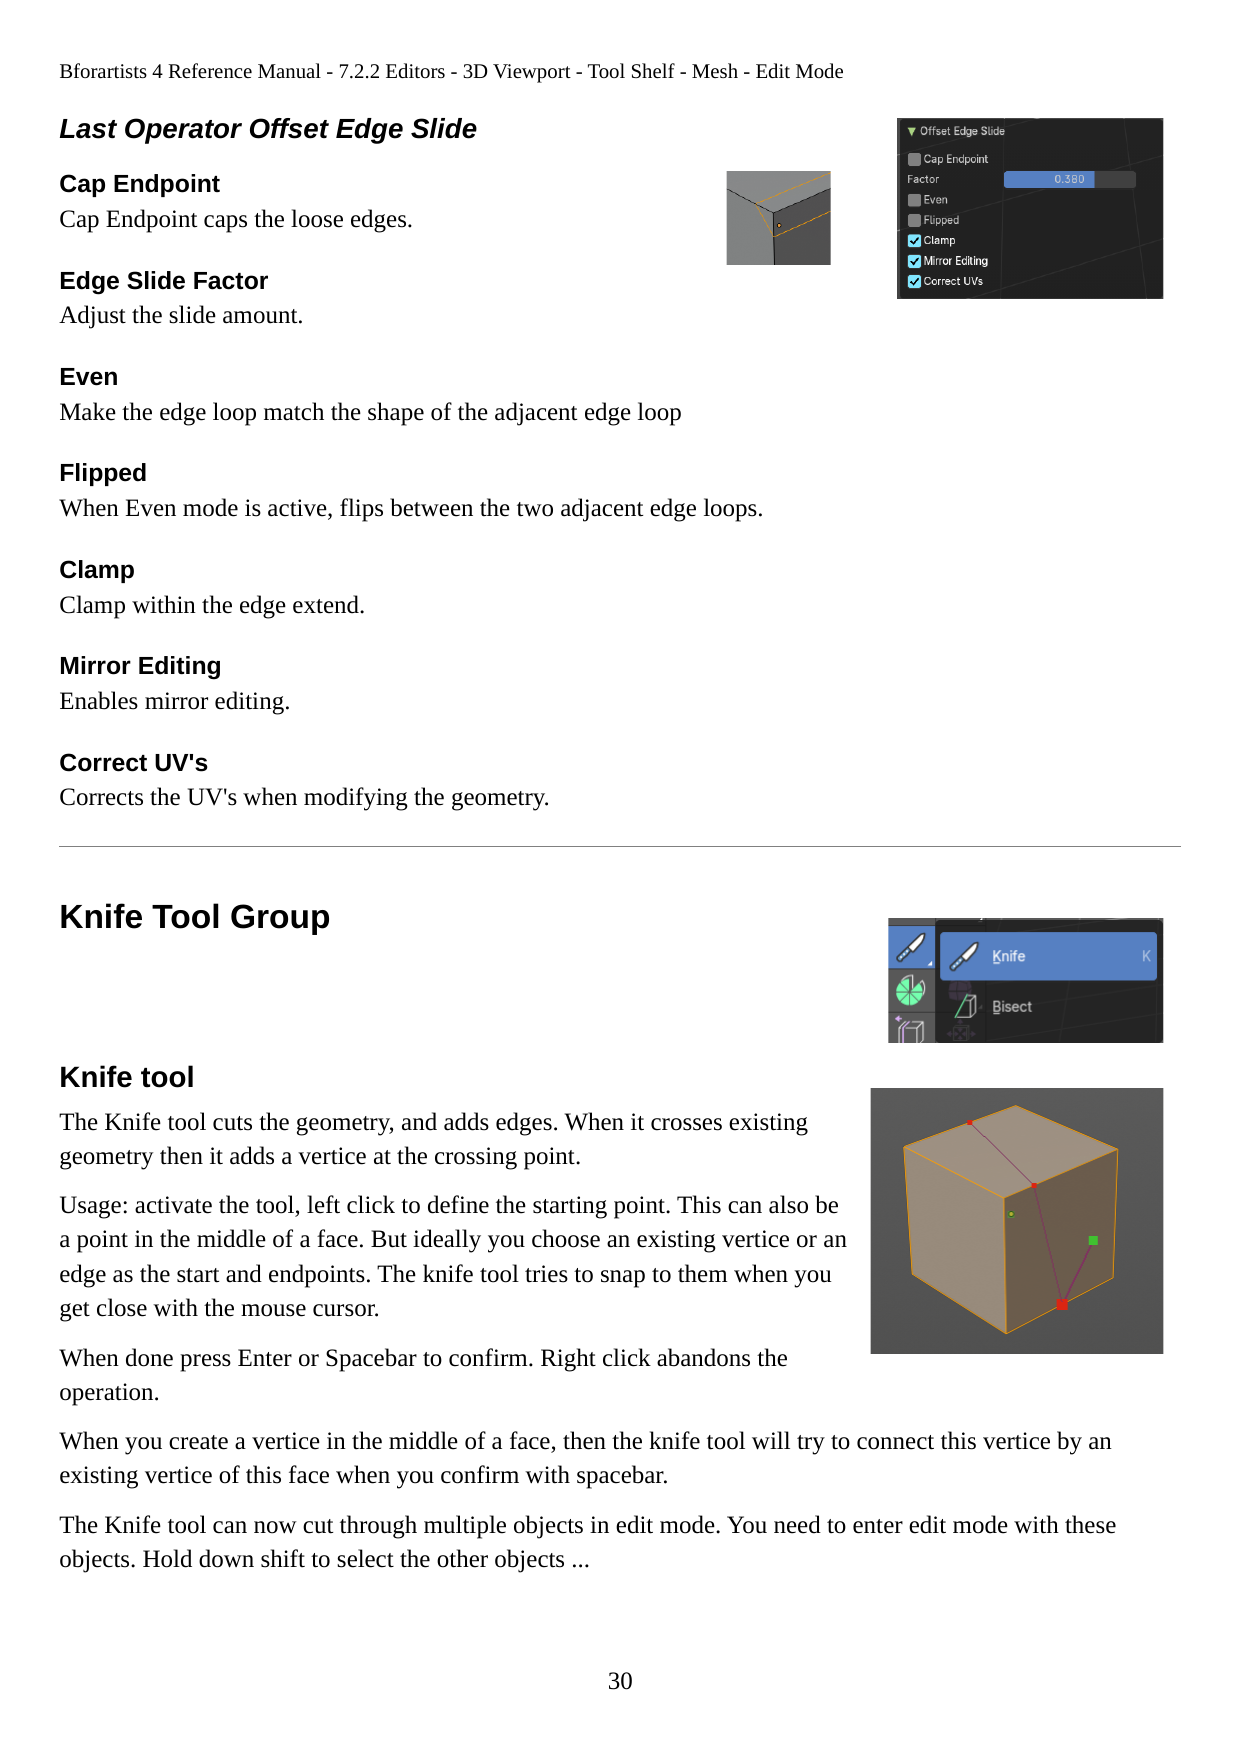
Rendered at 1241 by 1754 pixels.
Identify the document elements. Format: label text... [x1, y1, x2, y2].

text Make the edge loop match the shape of the adjacent edge loop [59, 397, 1181, 426]
text The Knife tool cuts the geometry, and adds edges. When it crosses existing geometry then it adds a vertice at the crossing point. [59, 1107, 870, 1170]
text Enables mirror editing. [59, 686, 1181, 715]
text Adjust the slide amount. [59, 301, 1181, 329]
text Usage: activate the tool, left click to define the starting point. This can also be a point in the middle of a face. But ideally you choose an existing vertice or an edge as the start and endpoints. The knife tool tries to snap to them when you get close with the mouse cursor. [59, 1190, 870, 1322]
text When Even mode is active, flips between the two adjacent edge loops. [59, 493, 1181, 522]
text When you create a vertice in the middle of a face, then the knife tool will try to connect this vertice by an existing vertice of this face when you confirm with spacebar. [59, 1426, 1181, 1489]
text When done press Enter or Spacebar to confirm. Right click abandons the operation. [59, 1343, 1181, 1406]
picture [870, 1088, 1164, 1354]
subtitle Mirror Editing [59, 651, 1181, 680]
picture [726, 171, 831, 265]
picture [888, 918, 1164, 1043]
text The Knife tool can now cut through multiple objects in edit mode. You need to enter edit mode with these objects. Hold down shift to select the other objects ... [59, 1510, 1181, 1573]
subtitle [1164, 169, 1181, 198]
subtitle Flipped [59, 458, 1181, 487]
subtitle Clamp [59, 555, 1181, 583]
subtitle Edge Slide Factor [59, 266, 897, 294]
subtitle Knife Tool Group [59, 896, 1181, 935]
subtitle [1164, 266, 1181, 294]
subtitle Cap Endpoint [59, 169, 897, 198]
subtitle Knife tool [59, 1060, 1181, 1094]
picture [897, 118, 1164, 299]
text Corrects the UV's when modifying the geometry. [59, 782, 1181, 811]
subtitle Last Operator Offset Edge Slide [59, 113, 1181, 144]
text Cap Endpoint caps the loose edges. [59, 204, 726, 233]
subtitle Correct UV's [59, 748, 1181, 776]
text [831, 204, 897, 233]
text Clamp within the edge extend. [59, 590, 1181, 618]
subtitle Even [59, 362, 1181, 391]
